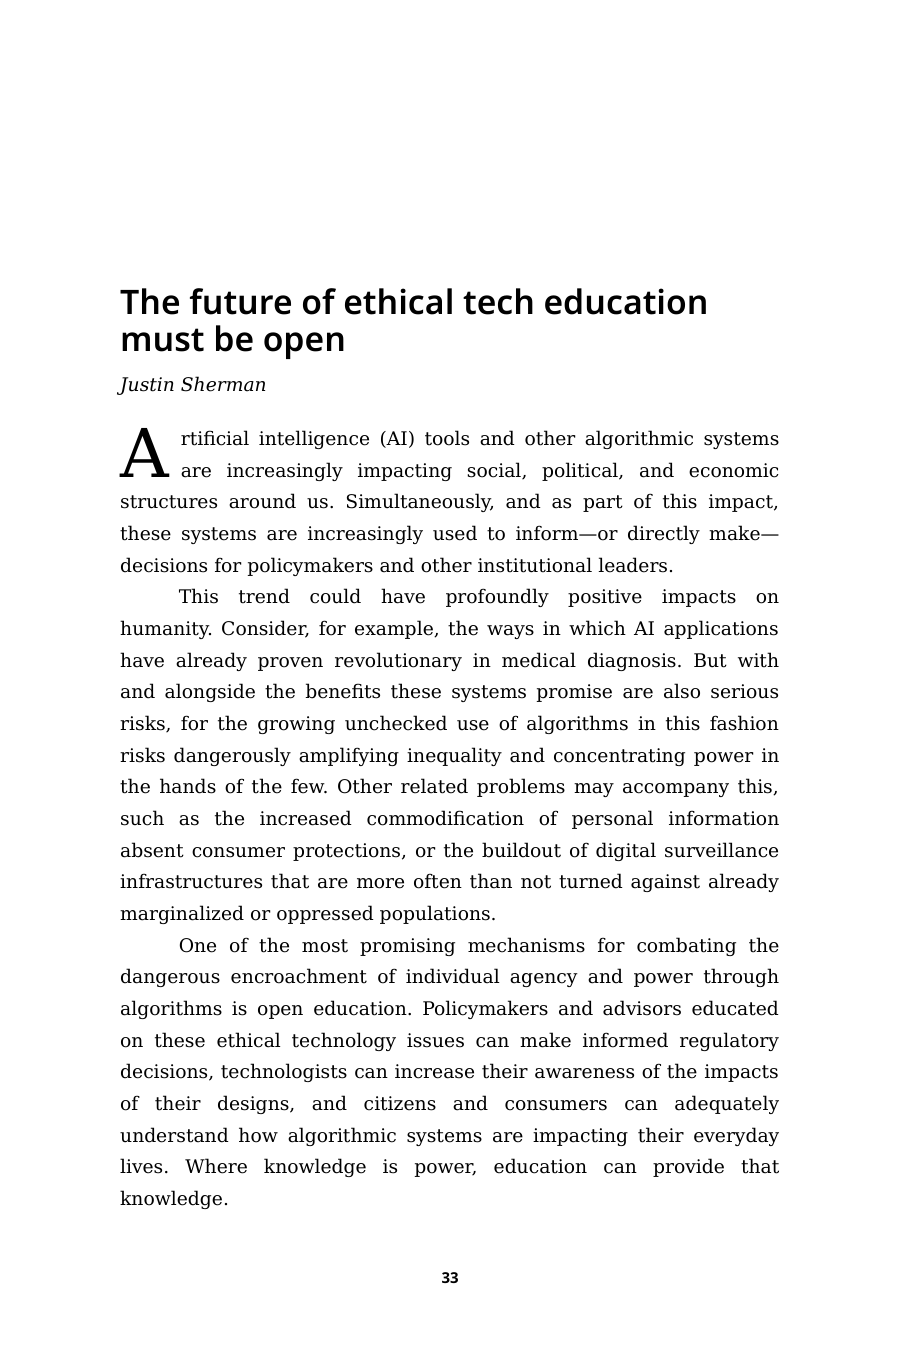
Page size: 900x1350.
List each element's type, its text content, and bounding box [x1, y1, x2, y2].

text This trend could have profoundly positive impacts on humanity. Consider, for example, the ways in which AI applications have already proven revolutionary in medical diagnosis. But with and alongside the benefits these systems promise are also serious risks, for the growing unchecked use of algorithms in this fashion risks dangerously amplifying inequality and concentrating power in the hands of the few. Other related problems may accompany this, such as the increased commodification of personal information absent consumer protections, or the buildout of digital surveillance infrastructures that are more often than not turned against already marginalized or oppressed populations. [120, 586, 780, 925]
text One of the most promising mechanisms for combating the dangerous encroachment of individual agency and power through algorithms is open education. Policymakers and advisors educated on these ethical technology issues can make informed regulatory decisions, technologists can increase their awareness of the impacts of their designs, and citizens and consumers can adequately understand how algorithmic systems are impacting their everyday lives. Where knowledge is power, education can provide that knowledge. [120, 935, 780, 1210]
text Justin Sherman [120, 374, 780, 396]
text Artificial intelligence (AI) tools and other algorithmic systems are increasingly impacting social, political, and economic structures around us. Simultaneously, and as part of this impact, these systems are increasingly used to inform—or directly make—decisions for policymakers and other institutional leaders. [120, 428, 780, 577]
subtitle The future of ethical tech education must be open [120, 283, 780, 361]
